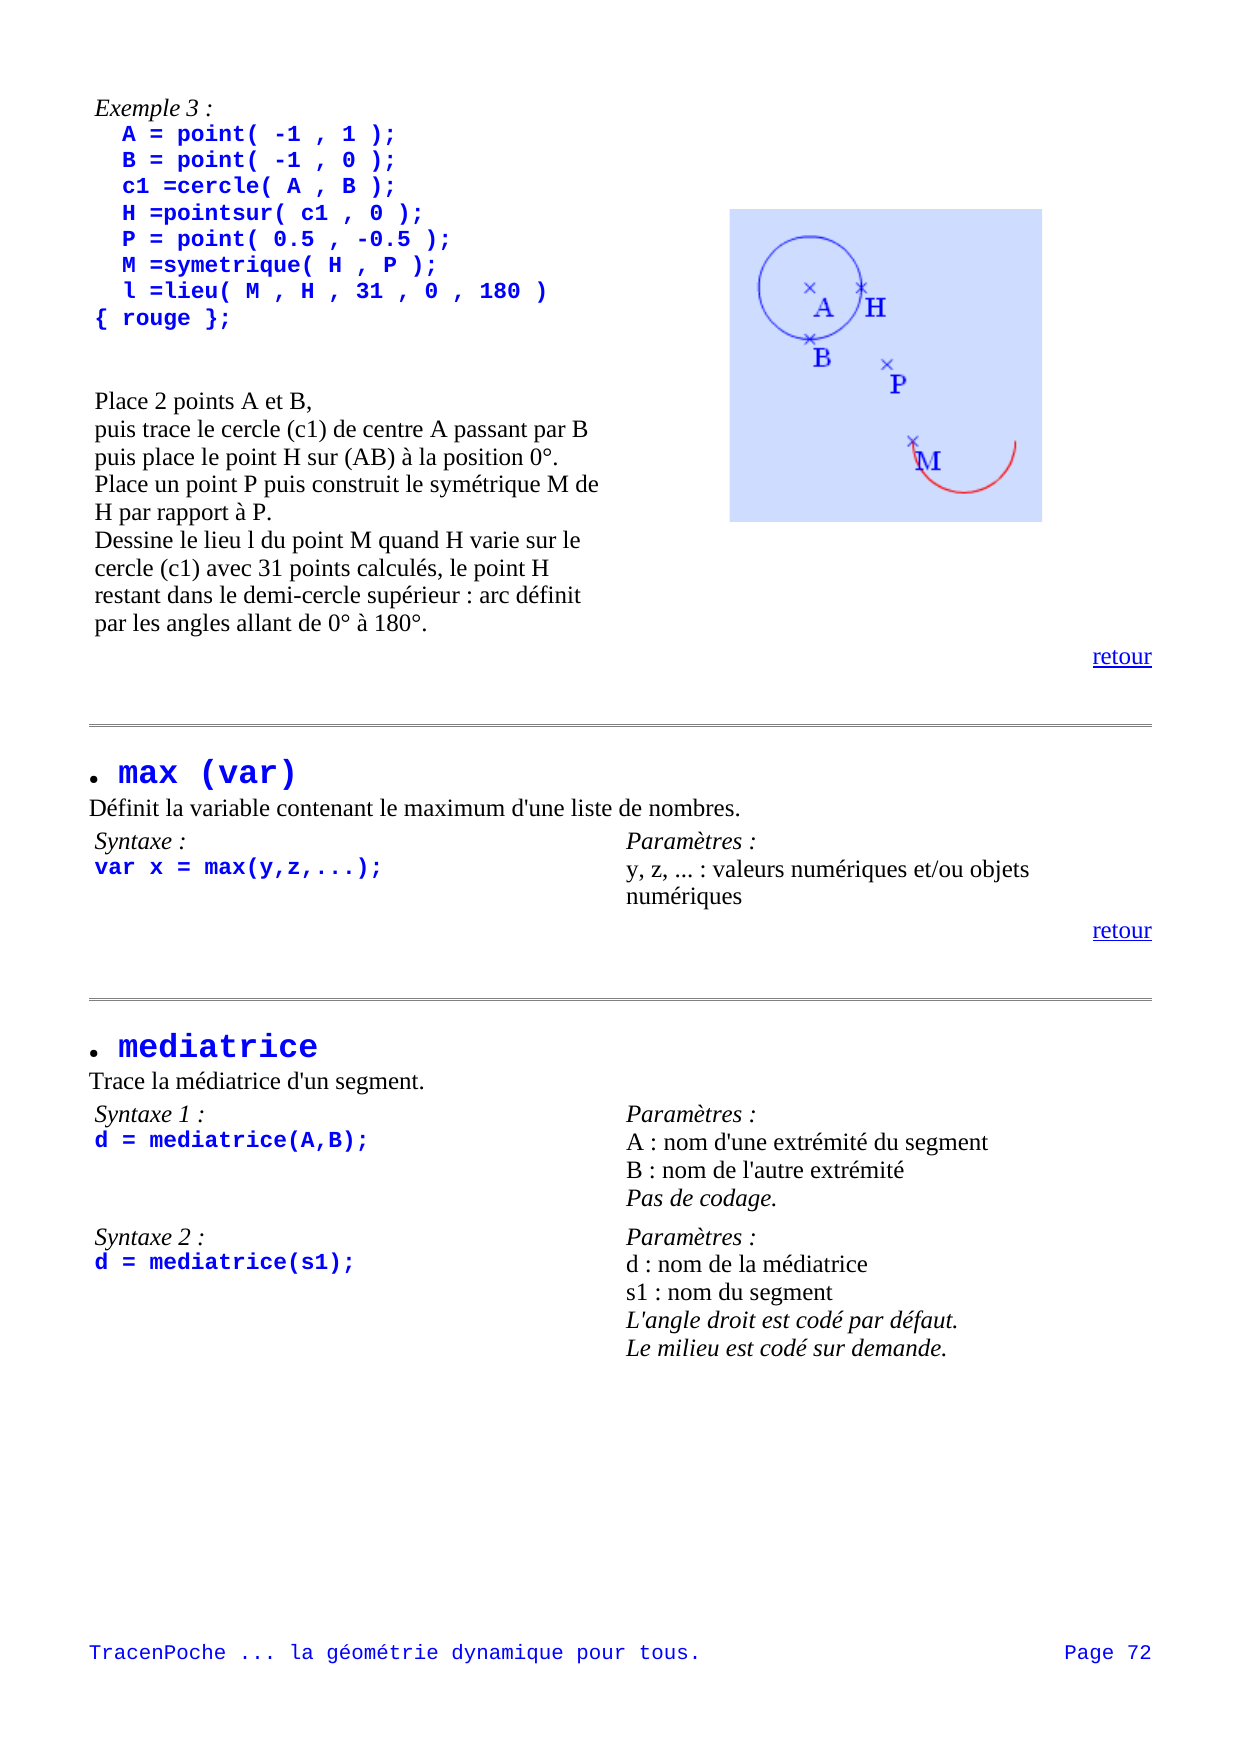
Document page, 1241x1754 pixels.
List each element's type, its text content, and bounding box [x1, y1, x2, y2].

picture [729, 209, 1043, 522]
text Définit la variable contenant le maximum d'une liste de nombres. [88, 794, 1152, 821]
table_header Syntaxe 1 : d = mediatrice(A,B); [89, 1095, 620, 1217]
table_cell [620, 89, 1152, 642]
list mediatrice [88, 1029, 1152, 1067]
table_header Syntaxe : var x = max(y,z,...); [89, 821, 620, 916]
table_cell Paramètres : d : nom de la médiatrice s1 : nom du segment L'angle droit est codé par défaut. Le milieu est codé sur demande. [620, 1217, 1152, 1367]
text retour [88, 916, 1152, 944]
text retour [88, 642, 1152, 670]
table_cell Exemple 3 : A = point( -1 , 1 ); B = point( -1 , 0 ); c1 =cercle( A , B ); H =pointsur( c1 , 0 ); P = point( 0.5 , -0.5 ); M =symetrique( H , P ); l =lieu( M , H , 31 , 0 , 180 ) { rouge }; Place 2 points A et B, puis trace le cercle (c1) de centre A passant par B puis place le point H sur (AB) à la position 0°. Place un point P puis construit le symétrique M de H par rapport à P. Dessine le lieu l du point M quand H varie sur le cercle (c1) avec 31 points calculés, le point H restant dans le demi-cercle supérieur : arc définit par les angles allant de 0° à 180°. [89, 89, 620, 642]
list max (var) [88, 756, 1152, 794]
table_cell Syntaxe 2 : d = mediatrice(s1); [89, 1217, 620, 1367]
table_header Paramètres : y, z, ... : valeurs numériques et/ou objets numériques [620, 821, 1152, 916]
text Trace la médiatrice d'un segment. [88, 1067, 1152, 1095]
table_header Paramètres : A : nom d'une extrémité du segment B : nom de l'autre extrémité Pas de codage. [620, 1095, 1152, 1217]
